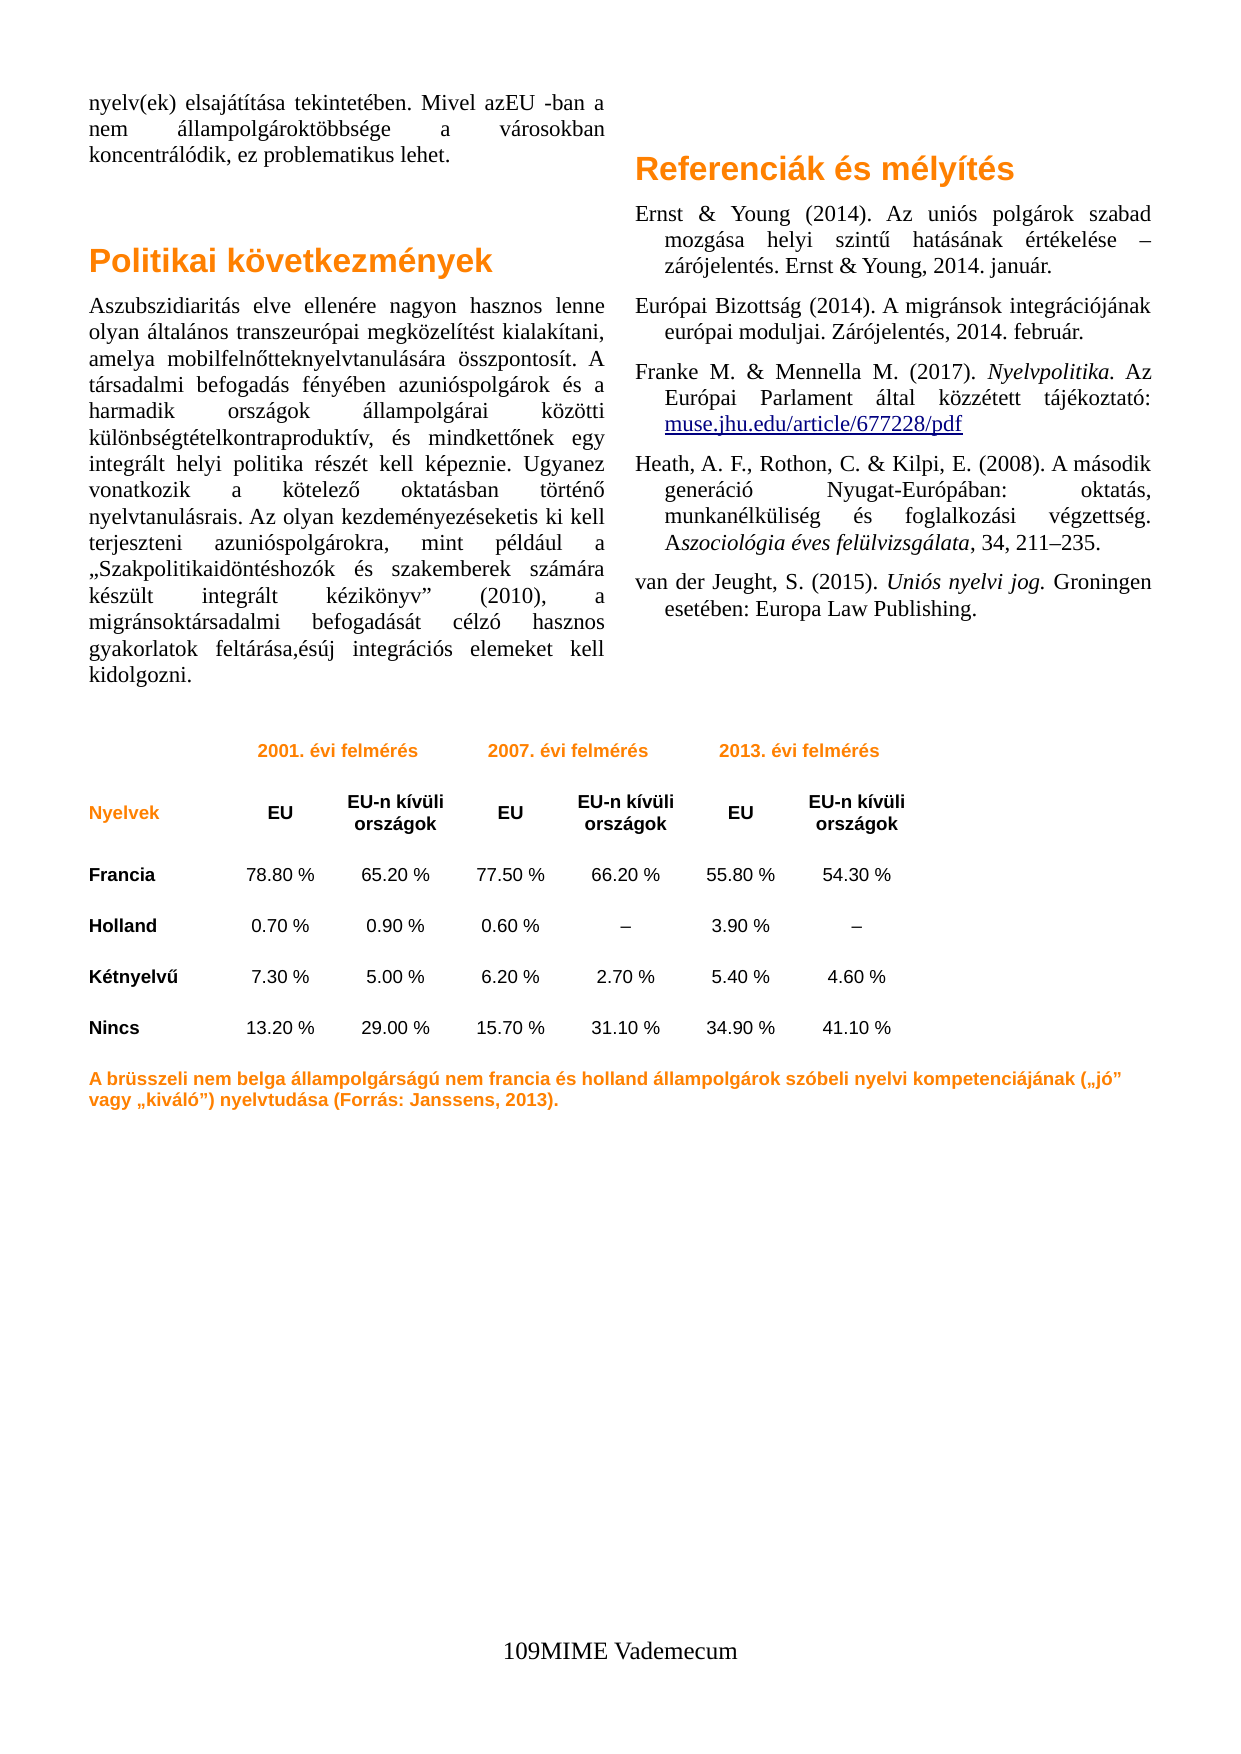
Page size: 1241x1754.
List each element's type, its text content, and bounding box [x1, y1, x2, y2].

table_cell 65,20% [338, 863, 453, 914]
table_cell EU-n kívüli országok [798, 791, 915, 863]
text Heath, A. F., Rothon, C. & Kilpi, E. (2008). A második generáció Nyugat-Európában: oktatás, munkanélküliség és foglalkozási végzettség. Aszociológia éves felülvizsgálata, 34, 211–235. [635, 450, 1152, 555]
table_cell 54,30% [798, 863, 915, 914]
table_cell 13,20% [223, 1016, 338, 1067]
table_cell 4,60% [798, 965, 915, 1016]
table_cell 7,30% [223, 965, 338, 1016]
table_cell 77,50% [453, 863, 568, 914]
table_cell – [568, 914, 683, 965]
text Európai Bizottság (2014). A migránsok integrációjának európai moduljai. Zárójelentés, 2014. február. [635, 292, 1152, 345]
table_cell 0,90% [338, 914, 453, 965]
table_cell 55,80% [683, 863, 798, 914]
table_cell 41,10% [798, 1016, 915, 1067]
table_cell 34,90% [683, 1016, 798, 1067]
table_cell 0,70% [223, 914, 338, 965]
table_cell EU-n kívüli országok [568, 791, 683, 863]
table_cell – [798, 914, 915, 965]
table_cell EU [223, 791, 338, 863]
table_cell 5,00% [338, 965, 453, 1016]
table_cell 15,70% [453, 1016, 568, 1067]
table_cell 0,60% [453, 914, 568, 965]
text Aszubszidiaritás elve ellenére nagyon hasznos lenne olyan általános transzeurópai megközelítést kialakítani, amelya mobilfelnőtteknyelvtanulására összpontosít. A társadalmi befogadás fényében azunióspolgárok és a harmadik országok állampolgárai közötti különbségtételkontraproduktív, és mindkettőnek egy integrált helyi politika részét kell képeznie. Ugyanez vonatkozik a kötelező oktatásban történő nyelvtanulásrais. Az olyan kezdeményezéseketis ki kell terjeszteni azunióspolgárokra, mint például a „Szakpolitikaidöntéshozók és szakemberek számára készült integrált kézikönyv” (2010), a migránsoktársadalmi befogadását célzó hasznos gyakorlatok feltárása,ésúj integrációs elemeket kell kidolgozni. [88, 292, 605, 687]
text Franke M. & Mennella M. (2017). Nyelvpolitika. Az Európai Parlament által közzétett tájékoztató: muse.jhu.edu/article/677228/pdf [635, 358, 1152, 437]
table_header 2001. évi felmérés [223, 740, 453, 791]
table_cell 5,40% [683, 965, 798, 1016]
text A brüsszeli nem belga állampolgárságú nem francia és holland állampolgárok szóbeli nyelvi kompetenciájának („jó” vagy „kiváló”) nyelvtudása (Forrás: Janssens, 2013). [88, 1067, 1152, 1111]
table_cell 6,20% [453, 965, 568, 1016]
text nyelv(ek) elsajátítása tekintetében. Mivel azEU -ban a nem állampolgároktöbbsége a városokban koncentrálódik, ez problematikus lehet. [88, 88, 605, 168]
subtitle Referenciák és mélyítés [635, 149, 1152, 187]
text van der Jeught, S. (2015). Uniós nyelvi jog. Groningen esetében: Europa Law Publishing. [635, 568, 1152, 621]
table_cell 29,00% [338, 1016, 453, 1067]
table_cell Nyelvek [89, 791, 223, 863]
table_cell 78,80% [223, 863, 338, 914]
table_cell EU [683, 791, 798, 863]
table_cell Holland [89, 914, 223, 965]
table_header 2007. évi felmérés [453, 740, 683, 791]
table_cell Kétnyelvű [89, 965, 223, 1016]
table_cell 66,20% [568, 863, 683, 914]
table_cell EU [453, 791, 568, 863]
table_cell 3,90% [683, 914, 798, 965]
table_cell EU-n kívüli országok [338, 791, 453, 863]
table_cell 31,10% [568, 1016, 683, 1067]
table_cell 2,70% [568, 965, 683, 1016]
table_header 2013. évi felmérés [683, 740, 915, 791]
subtitle Politikai következmények [88, 241, 605, 279]
text Ernst & Young (2014). Az uniós polgárok szabad mozgása helyi szintű hatásának értékelése – zárójelentés. Ernst & Young, 2014. január. [635, 200, 1152, 279]
table_cell Francia [89, 863, 223, 914]
table_cell Nincs [89, 1016, 223, 1067]
table_header [89, 740, 223, 791]
